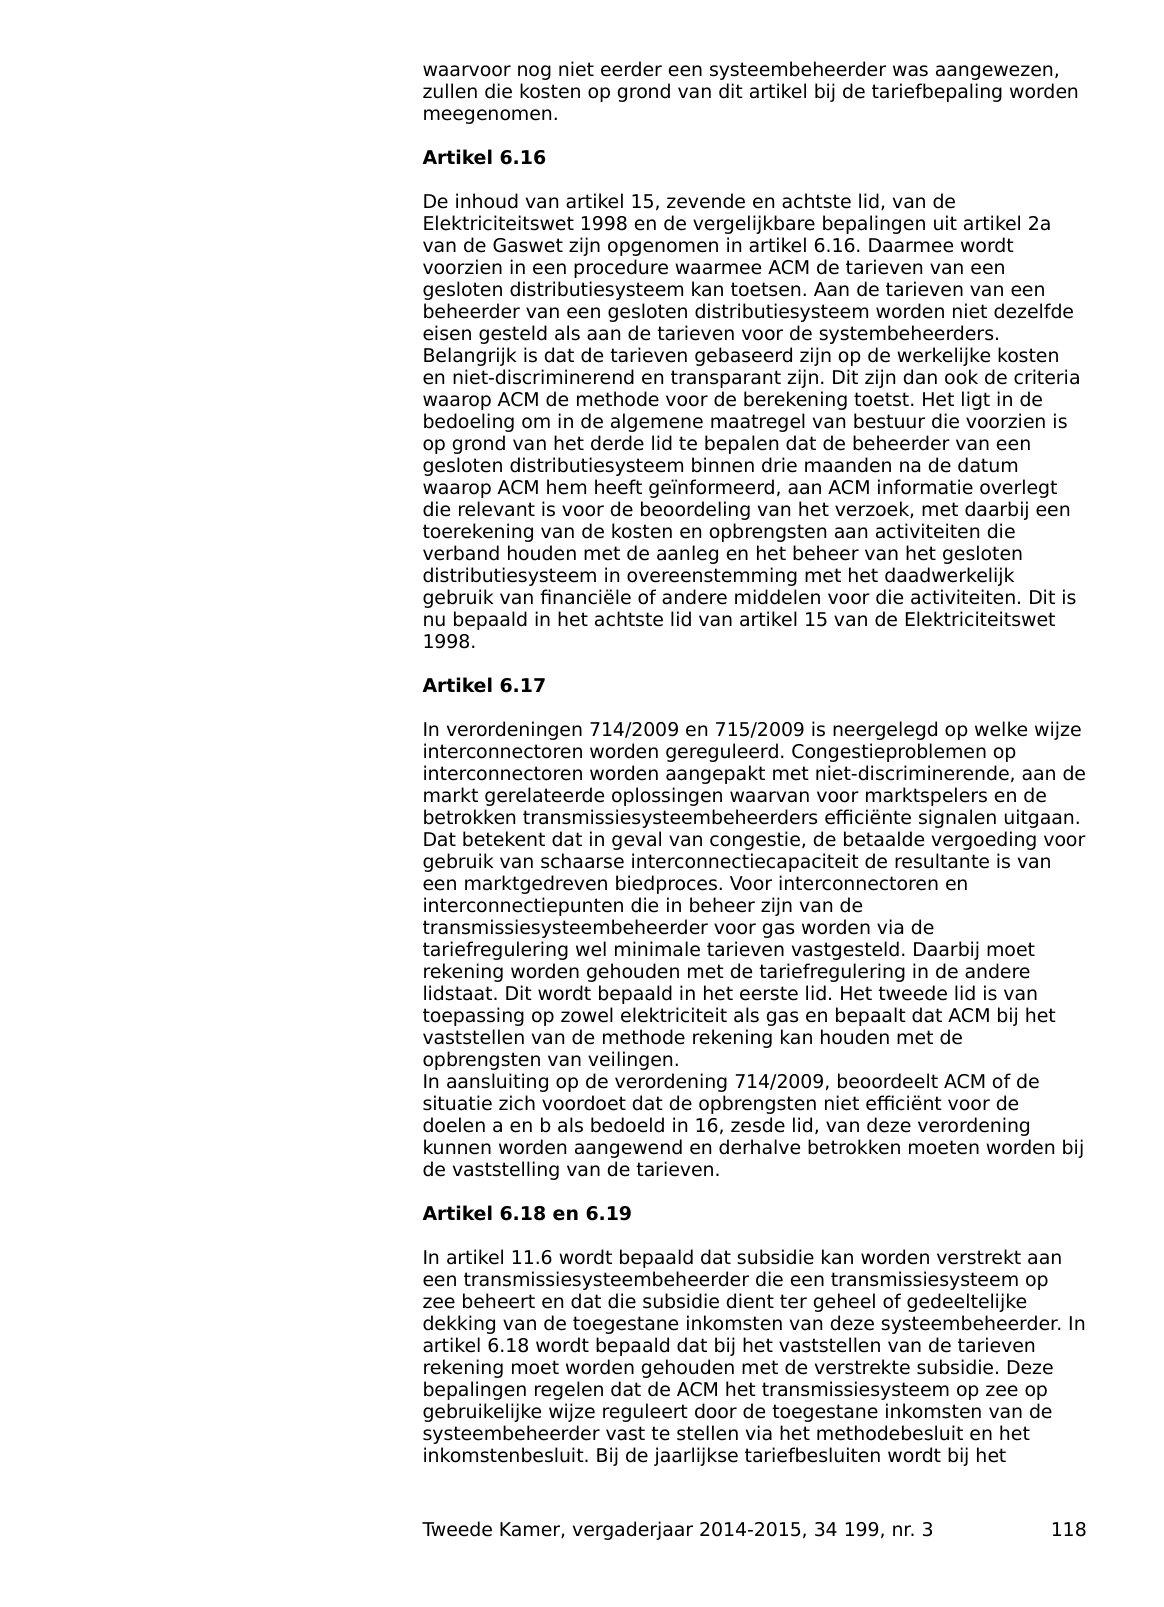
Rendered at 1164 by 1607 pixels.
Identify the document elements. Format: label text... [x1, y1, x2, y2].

subtitle Artikel 6.17 [422, 675, 1087, 697]
subtitle Artikel 6.16 [422, 147, 1087, 169]
subtitle Artikel 6.18 en 6.19 [422, 1203, 1087, 1225]
text De inhoud van artikel 15, zevende en achtste lid, van de Elektriciteitswet 1998 en de vergelijkbare bepalingen uit artikel 2a van de Gaswet zijn opgenomen in artikel 6.16. Daarmee wordt voorzien in een procedure waarmee ACM de tarieven van een gesloten distributiesysteem kan toetsen. Aan de tarieven van een beheerder van een gesloten distributiesysteem worden niet dezelfde eisen gesteld als aan de tarieven voor de systembeheerders. Belangrijk is dat de tarieven gebaseerd zijn op de werkelijke kosten en niet-discriminerend en transparant zijn. Dit zijn dan ook de criteria waarop ACM de methode voor de berekening toetst. Het ligt in de bedoeling om in de algemene maatregel van bestuur die voorzien is op grond van het derde lid te bepalen dat de beheerder van een gesloten distributiesysteem binnen drie maanden na de datum waarop ACM hem heeft geïnformeerd, aan ACM informatie overlegt die relevant is voor de beoordeling van het verzoek, met daarbij een toerekening van de kosten en opbrengsten aan activiteiten die verband houden met de aanleg en het beheer van het gesloten distributiesysteem in overeenstemming met het daadwerkelijk gebruik van financiële of andere middelen voor die activiteiten. Dit is nu bepaald in het achtste lid van artikel 15 van de Elektriciteitswet 1998. [422, 191, 1087, 653]
text In aansluiting op de verordening 714/2009, beoordeelt ACM of de situatie zich voordoet dat de opbrengsten niet efficiënt voor de doelen a en b als bedoeld in 16, zesde lid, van deze verordening kunnen worden aangewend en derhalve betrokken moeten worden bij de vaststelling van de tarieven. [422, 1071, 1087, 1181]
text waarvoor nog niet eerder een systeembeheerder was aangewezen, zullen die kosten op grond van dit artikel bij de tariefbepaling worden meegenomen. [422, 59, 1087, 125]
text In artikel 11.6 wordt bepaald dat subsidie kan worden verstrekt aan een transmissiesysteembeheerder die een transmissiesysteem op zee beheert en dat die subsidie dient ter geheel of gedeeltelijke dekking van de toegestane inkomsten van deze systeembeheerder. In artikel 6.18 wordt bepaald dat bij het vaststellen van de tarieven rekening moet worden gehouden met de verstrekte subsidie. Deze bepalingen regelen dat de ACM het transmissiesysteem op zee op gebruikelijke wijze reguleert door de toegestane inkomsten van de systeembeheerder vast te stellen via het methodebesluit en het inkomstenbesluit. Bij de jaarlijkse tariefbesluiten wordt bij het [422, 1247, 1087, 1467]
text In verordeningen 714/2009 en 715/2009 is neergelegd op welke wijze interconnectoren worden gereguleerd. Congestieproblemen op interconnectoren worden aangepakt met niet-discriminerende, aan de markt gerelateerde oplossingen waarvan voor marktspelers en de betrokken transmissiesysteembeheerders efficiënte signalen uitgaan. Dat betekent dat in geval van congestie, de betaalde vergoeding voor gebruik van schaarse interconnectiecapaciteit de resultante is van een marktgedreven biedproces. Voor interconnectoren en interconnectiepunten die in beheer zijn van de transmissiesysteembeheerder voor gas worden via de tariefregulering wel minimale tarieven vastgesteld. Daarbij moet rekening worden gehouden met de tariefregulering in de andere lidstaat. Dit wordt bepaald in het eerste lid. Het tweede lid is van toepassing op zowel elektriciteit als gas en bepaalt dat ACM bij het vaststellen van de methode rekening kan houden met de opbrengsten van veilingen. [422, 719, 1087, 1071]
